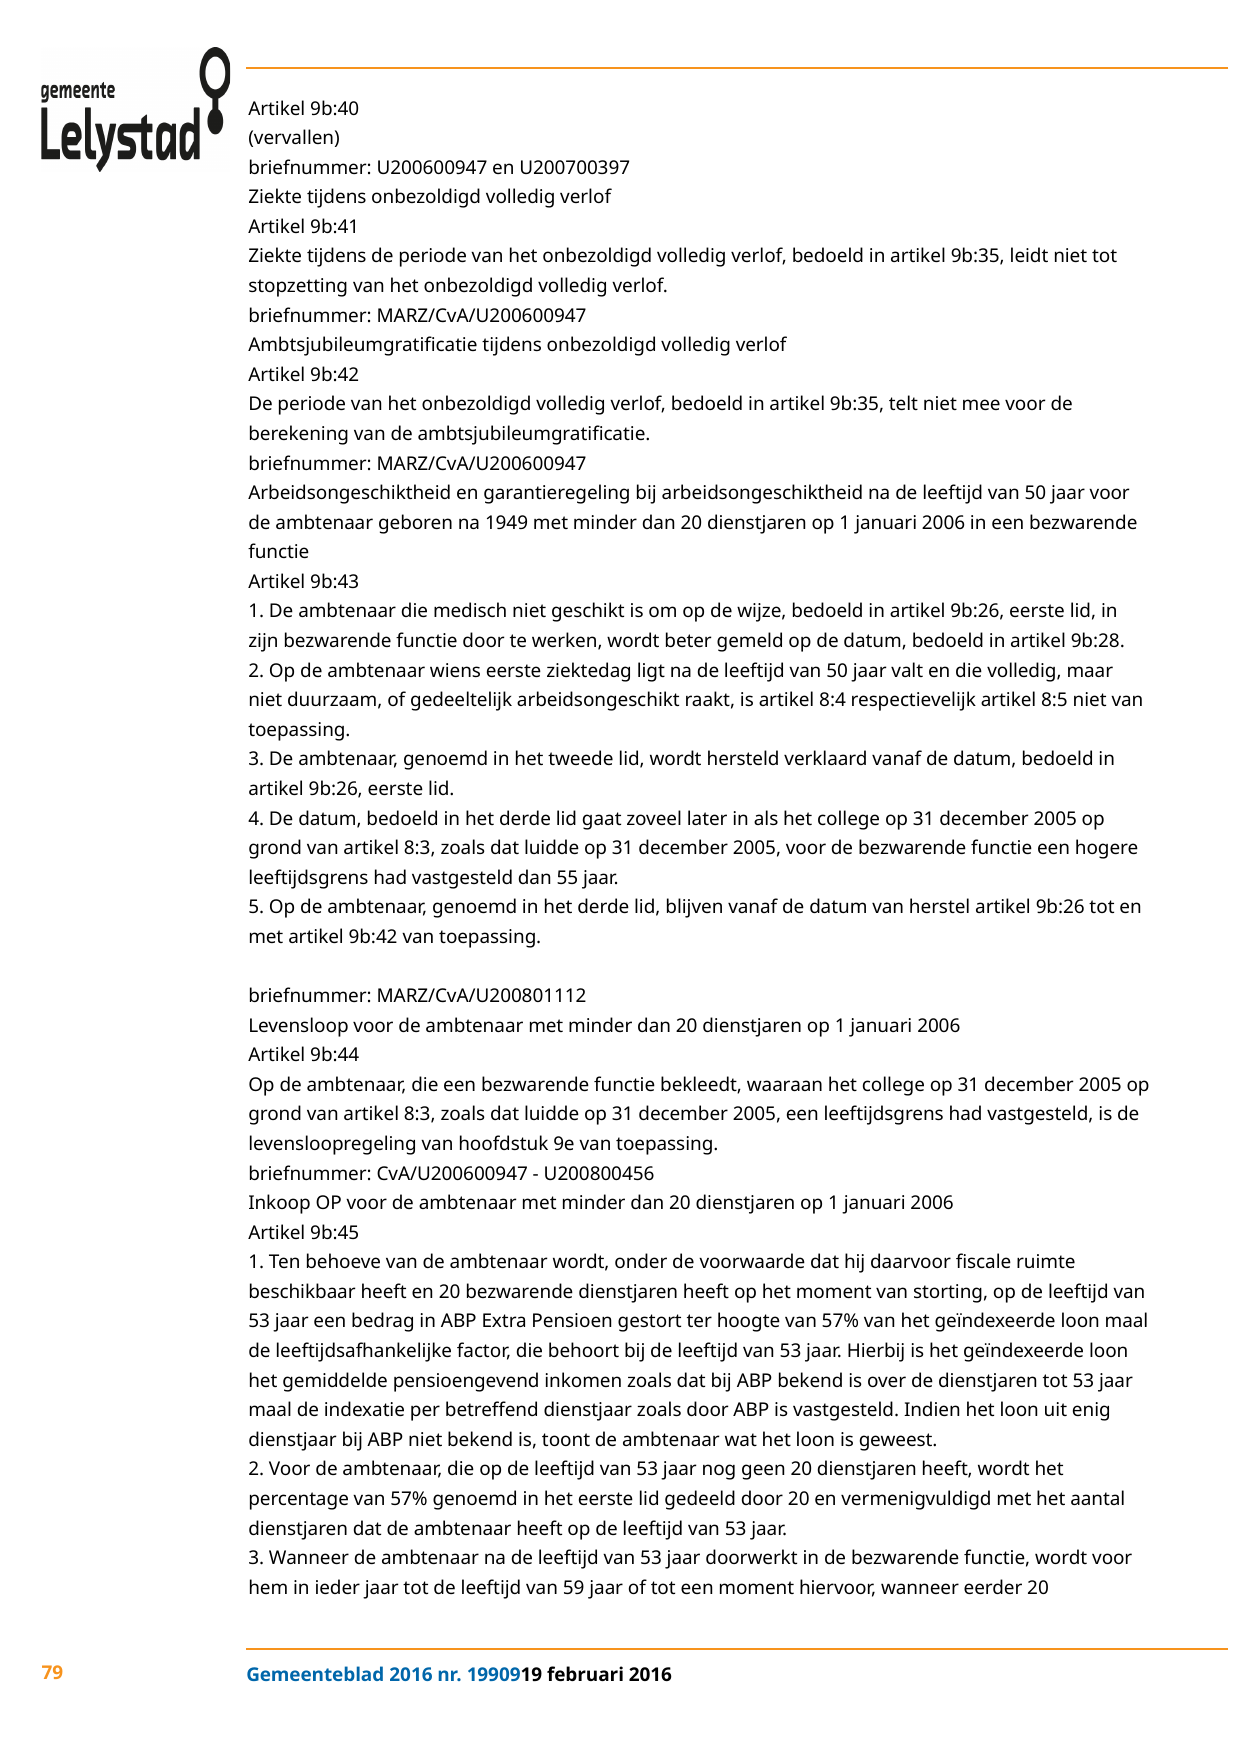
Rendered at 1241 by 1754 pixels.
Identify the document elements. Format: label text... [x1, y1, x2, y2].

text Ziekte tijdens de periode van het onbezoldigd volledig verlof, bedoeld in artikel 9b:35, leidt niet tot stopzetting van het onbezoldigd volledig verlof. [248, 243, 1152, 298]
text briefnummer: MARZ/CvA/U200600947 [248, 302, 1152, 328]
text 1. Ten behoeve van de ambtenaar wordt, onder de voorwaarde dat hij daarvoor fiscale ruimte beschikbaar heeft en 20 bezwarende dienstjaren heeft op het moment van storting, op de leeftijd van 53 jaar een bedrag in ABP Extra Pensioen gestort ter hoogte van 57% van het geïndexeerde loon maal de leeftijdsafhankelijke factor, die behoort bij de leeftijd van 53 jaar. Hierbij is het geïndexeerde loon het gemiddelde pensioengevend inkomen zoals dat bij ABP bekend is over de dienstjaren tot 53 jaar maal de indexatie per betreffend dienstjaar zoals door ABP is vastgesteld. Indien het loon uit enig dienstjaar bij ABP niet bekend is, toont de ambtenaar wat het loon is geweest. [248, 1248, 1152, 1452]
text 3. De ambtenaar, genoemd in het tweede lid, wordt hersteld verklaard vanaf de datum, bedoeld in artikel 9b:26, eerste lid. [248, 746, 1152, 801]
text Ambtsjubileumgratificatie tijdens onbezoldigd volledig verlof [248, 331, 1152, 357]
text Artikel 9b:45 [248, 1219, 1152, 1245]
text briefnummer: MARZ/CvA/U200801112 [248, 982, 1152, 1008]
text Artikel 9b:43 [248, 568, 1152, 594]
text 4. De datum, bedoeld in het derde lid gaat zoveel later in als het college op 31 december 2005 op grond van artikel 8:3, zoals dat luidde op 31 december 2005, voor de bezwarende functie een hogere leeftijdsgrens had vastgesteld dan 55 jaar. [248, 805, 1152, 890]
text Artikel 9b:42 [248, 361, 1152, 387]
text Op de ambtenaar, die een bezwarende functie bekleedt, waaraan het college op 31 december 2005 op grond van artikel 8:3, zoals dat luidde op 31 december 2005, een leeftijdsgrens had vastgesteld, is de levensloopregeling van hoofdstuk 9e van toepassing. [248, 1071, 1152, 1156]
text 1. De ambtenaar die medisch niet geschikt is om op de wijze, bedoeld in artikel 9b:26, eerste lid, in zijn bezwarende functie door te werken, wordt beter gemeld op de datum, bedoeld in artikel 9b:28. [248, 598, 1152, 653]
text 5. Op de ambtenaar, genoemd in het derde lid, blijven vanaf de datum van herstel artikel 9b:26 tot en met artikel 9b:42 van toepassing. [248, 893, 1152, 949]
text briefnummer: MARZ/CvA/U200600947 [248, 450, 1152, 476]
text Arbeidsongeschiktheid en garantieregeling bij arbeidsongeschiktheid na de leeftijd van 50 jaar voor de ambtenaar geboren na 1949 met minder dan 20 dienstjaren op 1 januari 2006 in een bezwarende functie [248, 479, 1152, 564]
text (vervallen) [248, 124, 1152, 150]
text briefnummer: U200600947 en U200700397 [248, 154, 1152, 180]
text Ziekte tijdens onbezoldigd volledig verlof [248, 183, 1152, 209]
text Artikel 9b:41 [248, 213, 1152, 239]
text Levensloop voor de ambtenaar met minder dan 20 dienstjaren op 1 januari 2006 [248, 1012, 1152, 1038]
text Artikel 9b:40 [248, 95, 1152, 121]
text 2. Voor de ambtenaar, die op de leeftijd van 53 jaar nog geen 20 dienstjaren heeft, wordt het percentage van 57% genoemd in het eerste lid gedeeld door 20 en vermenigvuldigd met het aantal dienstjaren dat de ambtenaar heeft op de leeftijd van 53 jaar. [248, 1456, 1152, 1541]
text 3. Wanneer de ambtenaar na de leeftijd van 53 jaar doorwerkt in de bezwarende functie, wordt voor hem in ieder jaar tot de leeftijd van 59 jaar of tot een moment hiervoor, wanneer eerder 20 [248, 1544, 1152, 1600]
text Inkoop OP voor de ambtenaar met minder dan 20 dienstjaren op 1 januari 2006 [248, 1189, 1152, 1215]
text De periode van het onbezoldigd volledig verlof, bedoeld in artikel 9b:35, telt niet mee voor de berekening van de ambtsjubileumgratificatie. [248, 391, 1152, 446]
text Artikel 9b:44 [248, 1041, 1152, 1067]
text briefnummer: CvA/U200600947 - U200800456 [248, 1160, 1152, 1186]
text 2. Op de ambtenaar wiens eerste ziektedag ligt na de leeftijd van 50 jaar valt en die volledig, maar niet duurzaam, of gedeeltelijk arbeidsongeschikt raakt, is artikel 8:4 respectievelijk artikel 8:5 niet van toepassing. [248, 657, 1152, 742]
picture [41, 47, 231, 172]
